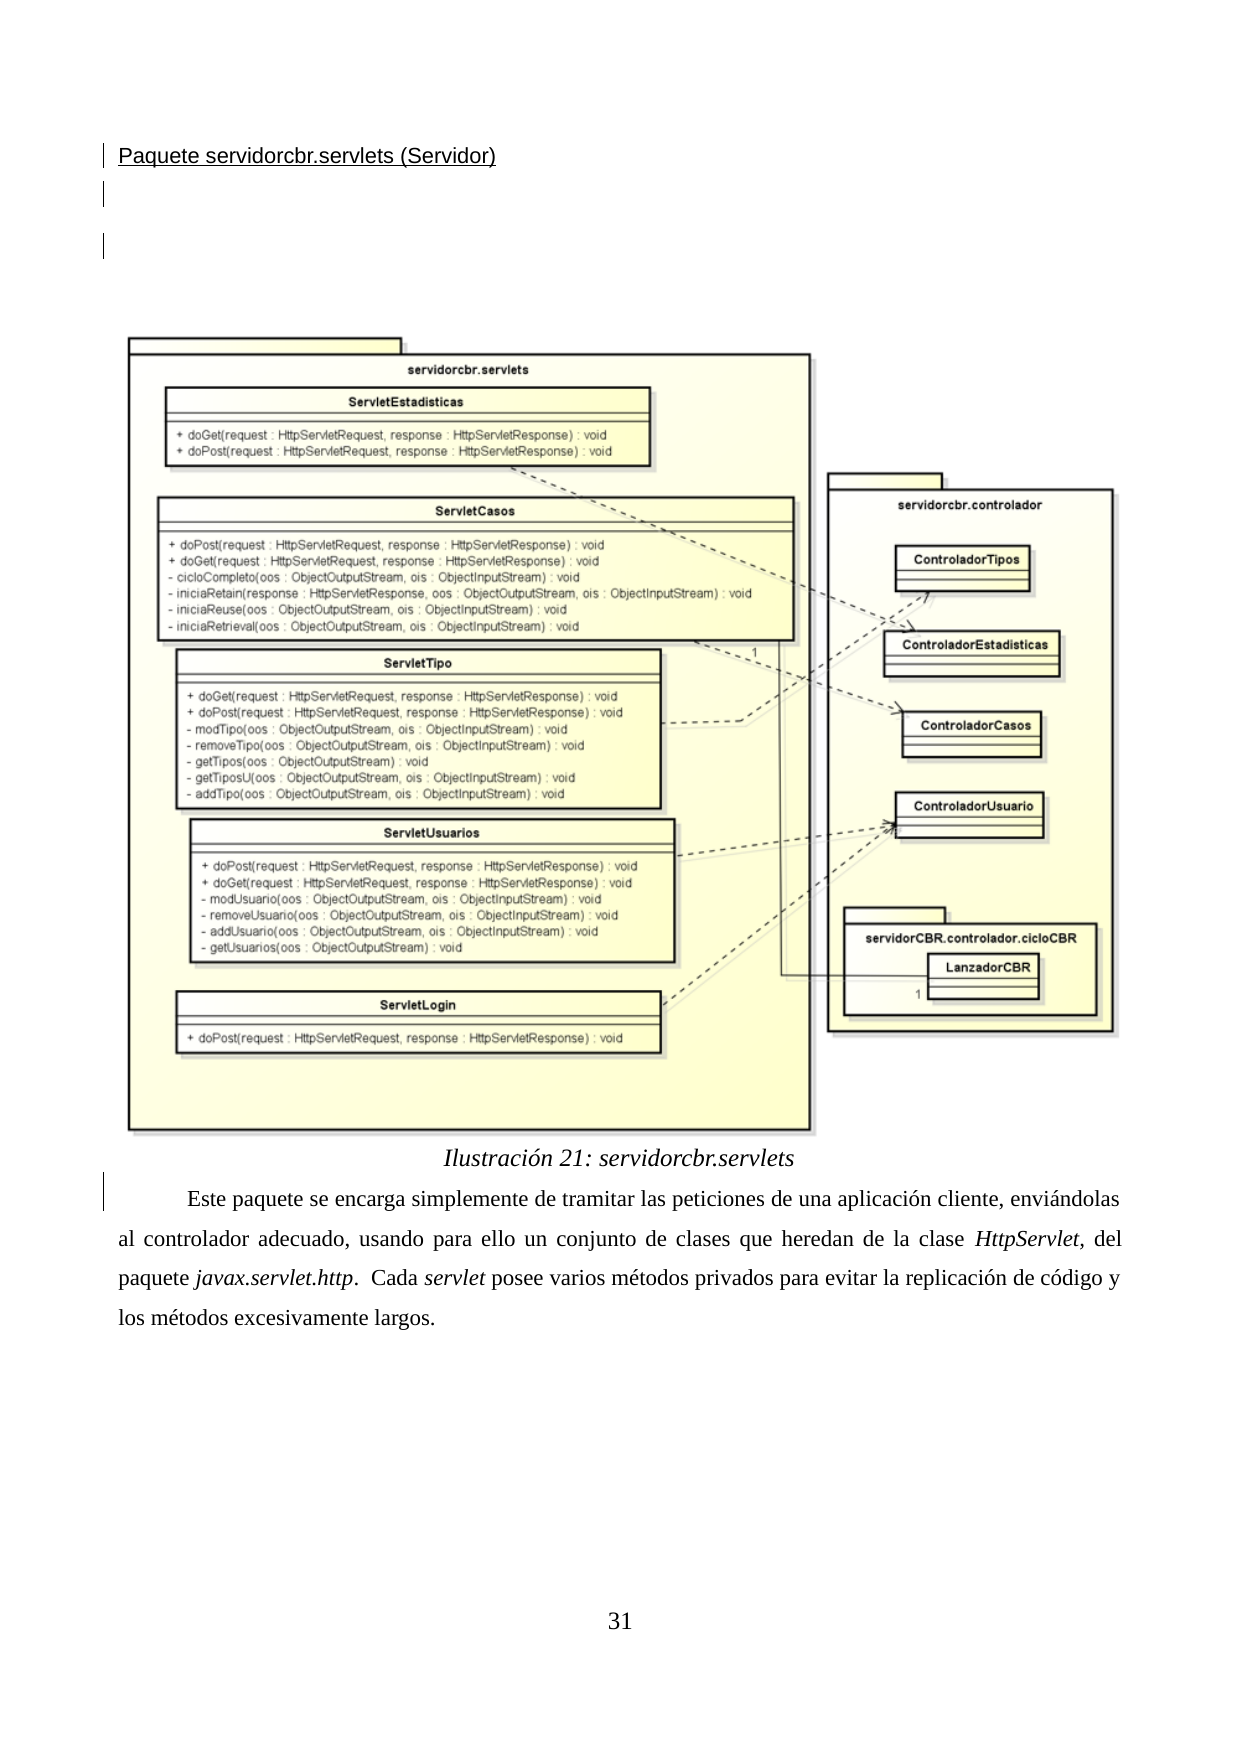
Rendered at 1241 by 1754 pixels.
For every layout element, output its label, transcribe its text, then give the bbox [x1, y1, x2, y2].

picture [118, 322, 1123, 1144]
text Ilustración 21: servidorcbr.servlets [118, 1144, 1122, 1172]
subtitle Paquete servidorcbr.servlets (Servidor) [118, 143, 1122, 168]
text Este paquete se encarga simplemente de tramitar las peticiones de una aplicación cliente, enviándolas al controlador adecuado, usando para ello un conjunto de clases que heredan de la clase HttpServlet, del paquete javax.servlet.http. Cada servlet posee varios métodos privados para evitar la replicación de código y los métodos excesivamente largos. [118, 1172, 1122, 1330]
text [118, 285, 1122, 310]
